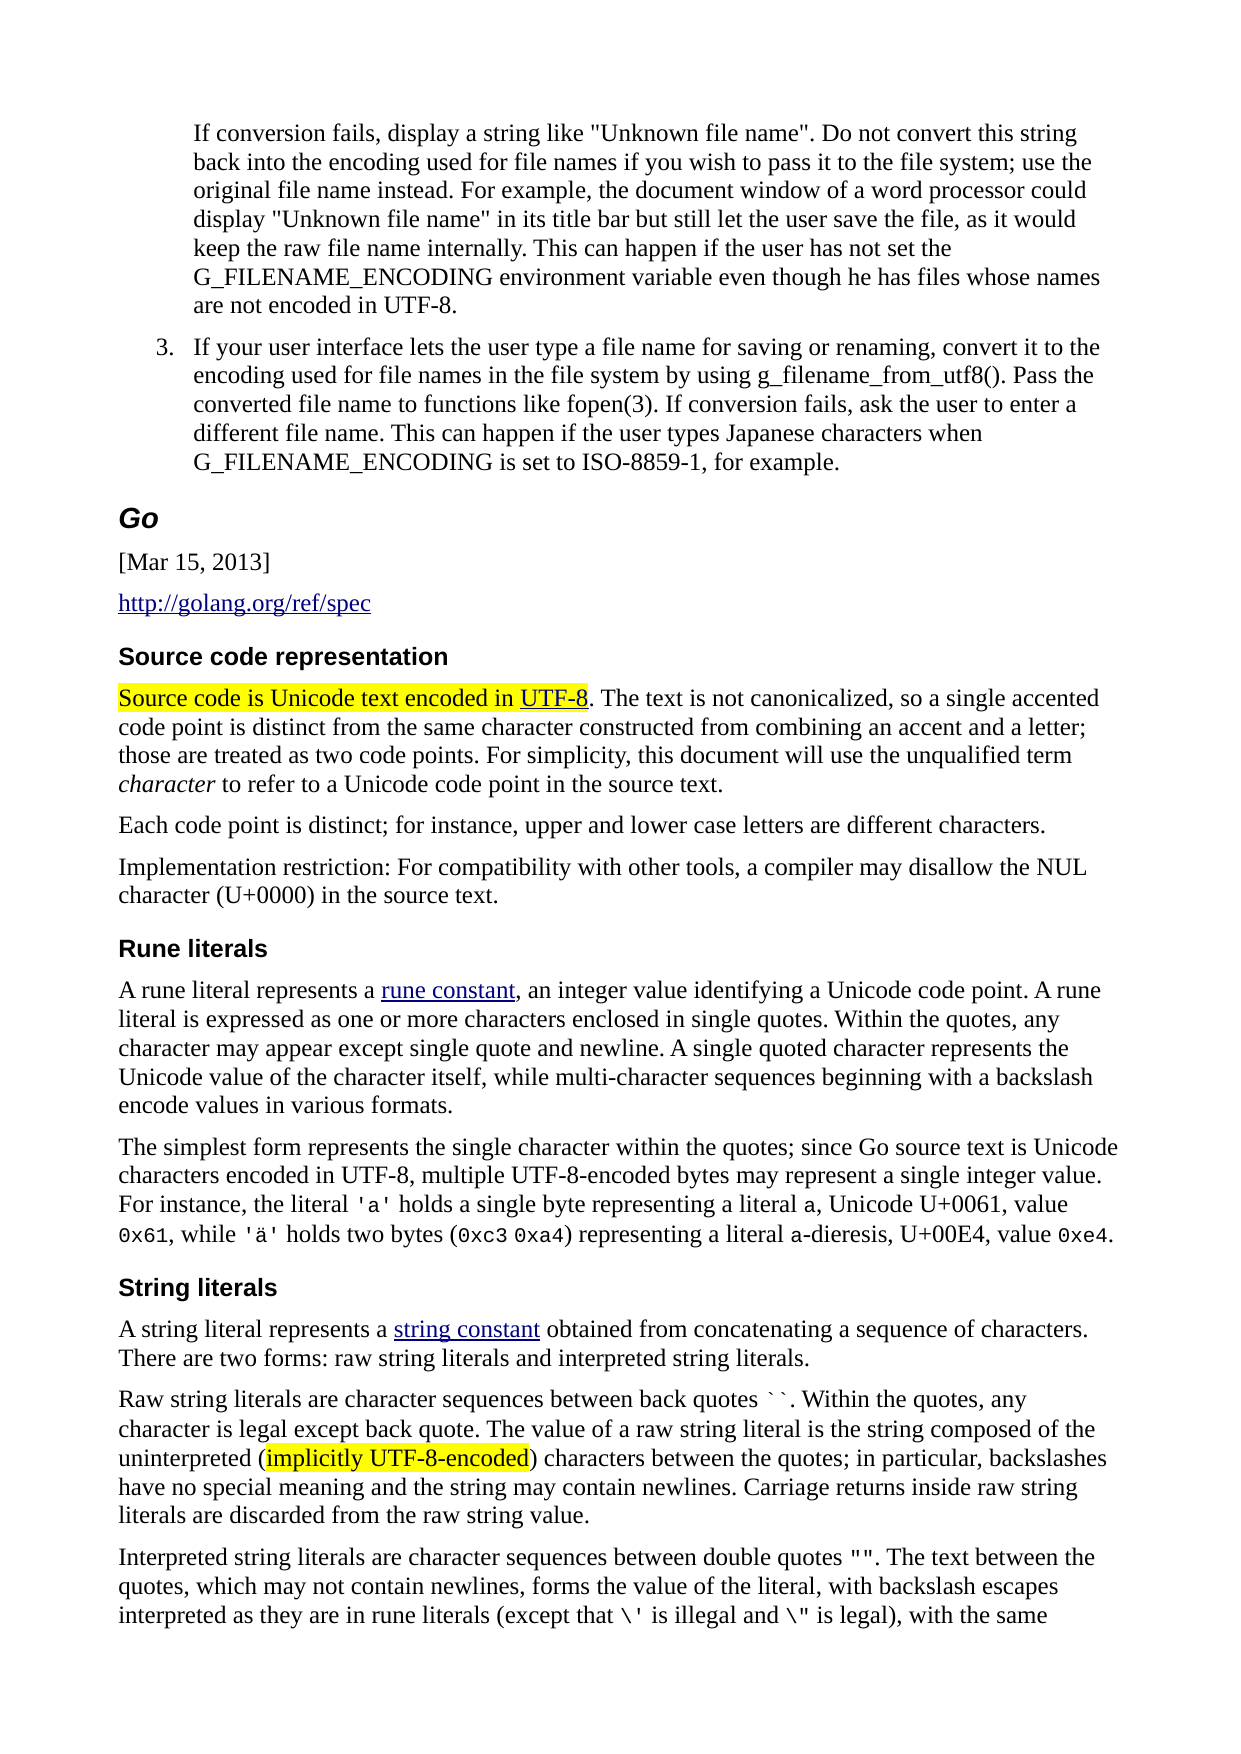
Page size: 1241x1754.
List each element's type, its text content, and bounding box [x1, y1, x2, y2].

subtitle Go [118, 501, 1122, 534]
text A rune literal represents a rune constant, an integer value identifying a Unicode code point. A rune literal is expressed as one or more characters enclosed in single quotes. Within the quotes, any character may appear except single quote and newline. A single quoted character represents the Unicode value of the character itself, while multi-character sequences beginning with a backslash encode values in various formats. [118, 975, 1122, 1119]
text [Mar 15, 2013] [118, 547, 1122, 575]
text Interpreted string literals are character sequences between double quotes "". The text between the quotes, which may not contain newlines, forms the value of the literal, with backslash escapes interpreted as they are in rune literals (except that \' is illegal and \" is legal), with the same [118, 1542, 1122, 1629]
text http://golang.org/ref/spec [118, 588, 1122, 617]
subtitle Rune literals [118, 934, 1122, 963]
text Each code point is distinct; for instance, upper and lower case letters are different characters. [118, 810, 1122, 839]
text The simplest form represents the single character within the quotes; since Go source text is Unicode characters encoded in UTF-8, multiple UTF-8-encoded bytes may represent a single integer value. For instance, the literal 'a' holds a single byte representing a literal a, Unicode U+0061, value 0x61, while 'ä' holds two bytes (0xc3 0xa4) representing a literal a-dieresis, U+00E4, value 0xe4. [118, 1132, 1122, 1248]
text Raw string literals are character sequences between back quotes ``. Within the quotes, any character is legal except back quote. The value of a raw string literal is the string composed of the uninterpreted (implicitly UTF-8-encoded) characters between the quotes; in particular, backslashes have no special meaning and the string may contain newlines. Carriage returns inside raw string literals are discarded from the raw string value. [118, 1384, 1122, 1529]
subtitle Source code representation [118, 642, 1122, 670]
list If your user interface lets the user type a file name for saving or renaming, convert it to the encoding used for file names in the file system by using g_filename_from_utf8(). Pass the converted file name to functions like fopen(3). If conversion fails, ask the user to enter a different file name. This can happen if the user types Japanese characters when G_FILENAME_ENCODING is set to ISO-8859-1, for example. [156, 332, 1122, 476]
text Implementation restriction: For compatibility with other tools, a compiler may disallow the NUL character (U+0000) in the source text. [118, 852, 1122, 909]
text Source code is Unicode text encoded in UTF-8. The text is not canonicalized, so a single accented code point is distinct from the same character constructed from combining an accent and a letter; those are treated as two code points. For simplicity, this document will use the unqualified term character to refer to a Unicode code point in the source text. [118, 683, 1122, 798]
subtitle String literals [118, 1273, 1122, 1302]
text A string literal represents a string constant obtained from concatenating a sequence of characters. There are two forms: raw string literals and interpreted string literals. [118, 1314, 1122, 1372]
list If conversion fails, display a string like "Unknown file name". Do not convert this string back into the encoding used for file names if you wish to pass it to the file system; use the original file name instead. For example, the document window of a word processor could display "Unknown file name" in its title bar but still let the user save the file, as it would keep the raw file name internally. This can happen if the user has not set the G_FILENAME_ENCODING environment variable even though he has files whose names are not encoded in UTF-8. [156, 118, 1122, 319]
